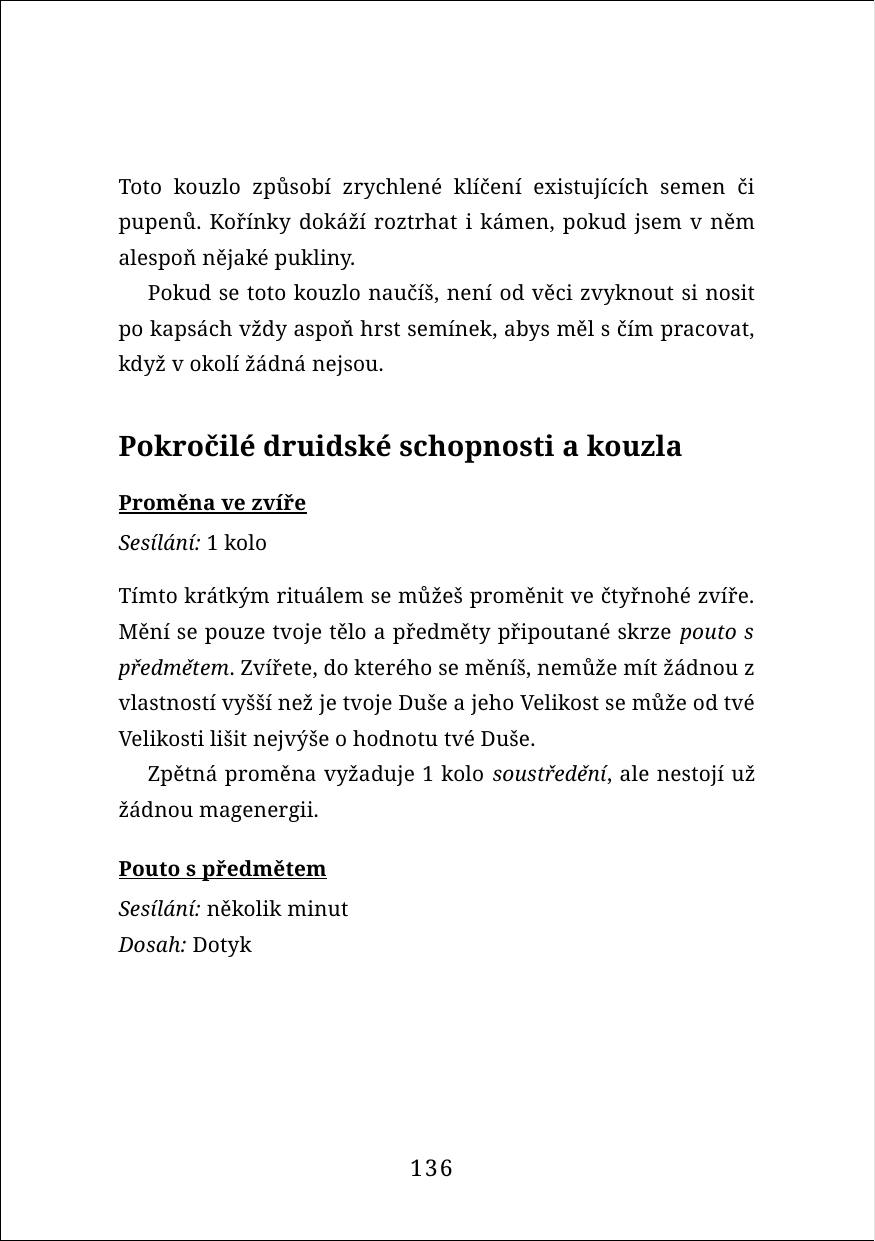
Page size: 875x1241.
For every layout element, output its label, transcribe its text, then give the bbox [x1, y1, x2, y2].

text Toto kouzlo způsobí zrychlené klíčení existujících semen či pupenů. Kořínky dokáží roztrhat i kámen, pokud jsem v něm alespoň nějaké pukliny. Pokud se toto kouzlo naučíš, není od věci zvyknout si nosit po kapsách vždy aspoň hrst semínek, abys měl s čím pracovat, když v okolí žádná nejsou. [118, 172, 756, 378]
text Sesílání: několik minut Dosah: Dotyk [118, 894, 756, 958]
subtitle Pokročilé druidské schopnosti a kouzla [118, 426, 756, 464]
subtitle Proměna ve zvíře [118, 488, 756, 517]
text Tímto krátkým rituálem se můžeš proměnit ve čtyřnohé zvíře. Mění se pouze tvoje tělo a předměty připoutané skrze pouto s předmětem. Zvířete, do kterého se měníš, nemůže mít žádnou z vlastností vyšší než je tvoje Duše a jeho Velikost se může od tvé Velikosti lišit nejvýše o hodnotu tvé Duše. Zpětná proměna vyžaduje 1 kolo soustředění, ale nestojí už žádnou magenergii. [118, 582, 756, 823]
subtitle Pouto s předmětem [118, 854, 756, 882]
text Sesílání: 1 kolo [118, 528, 756, 557]
